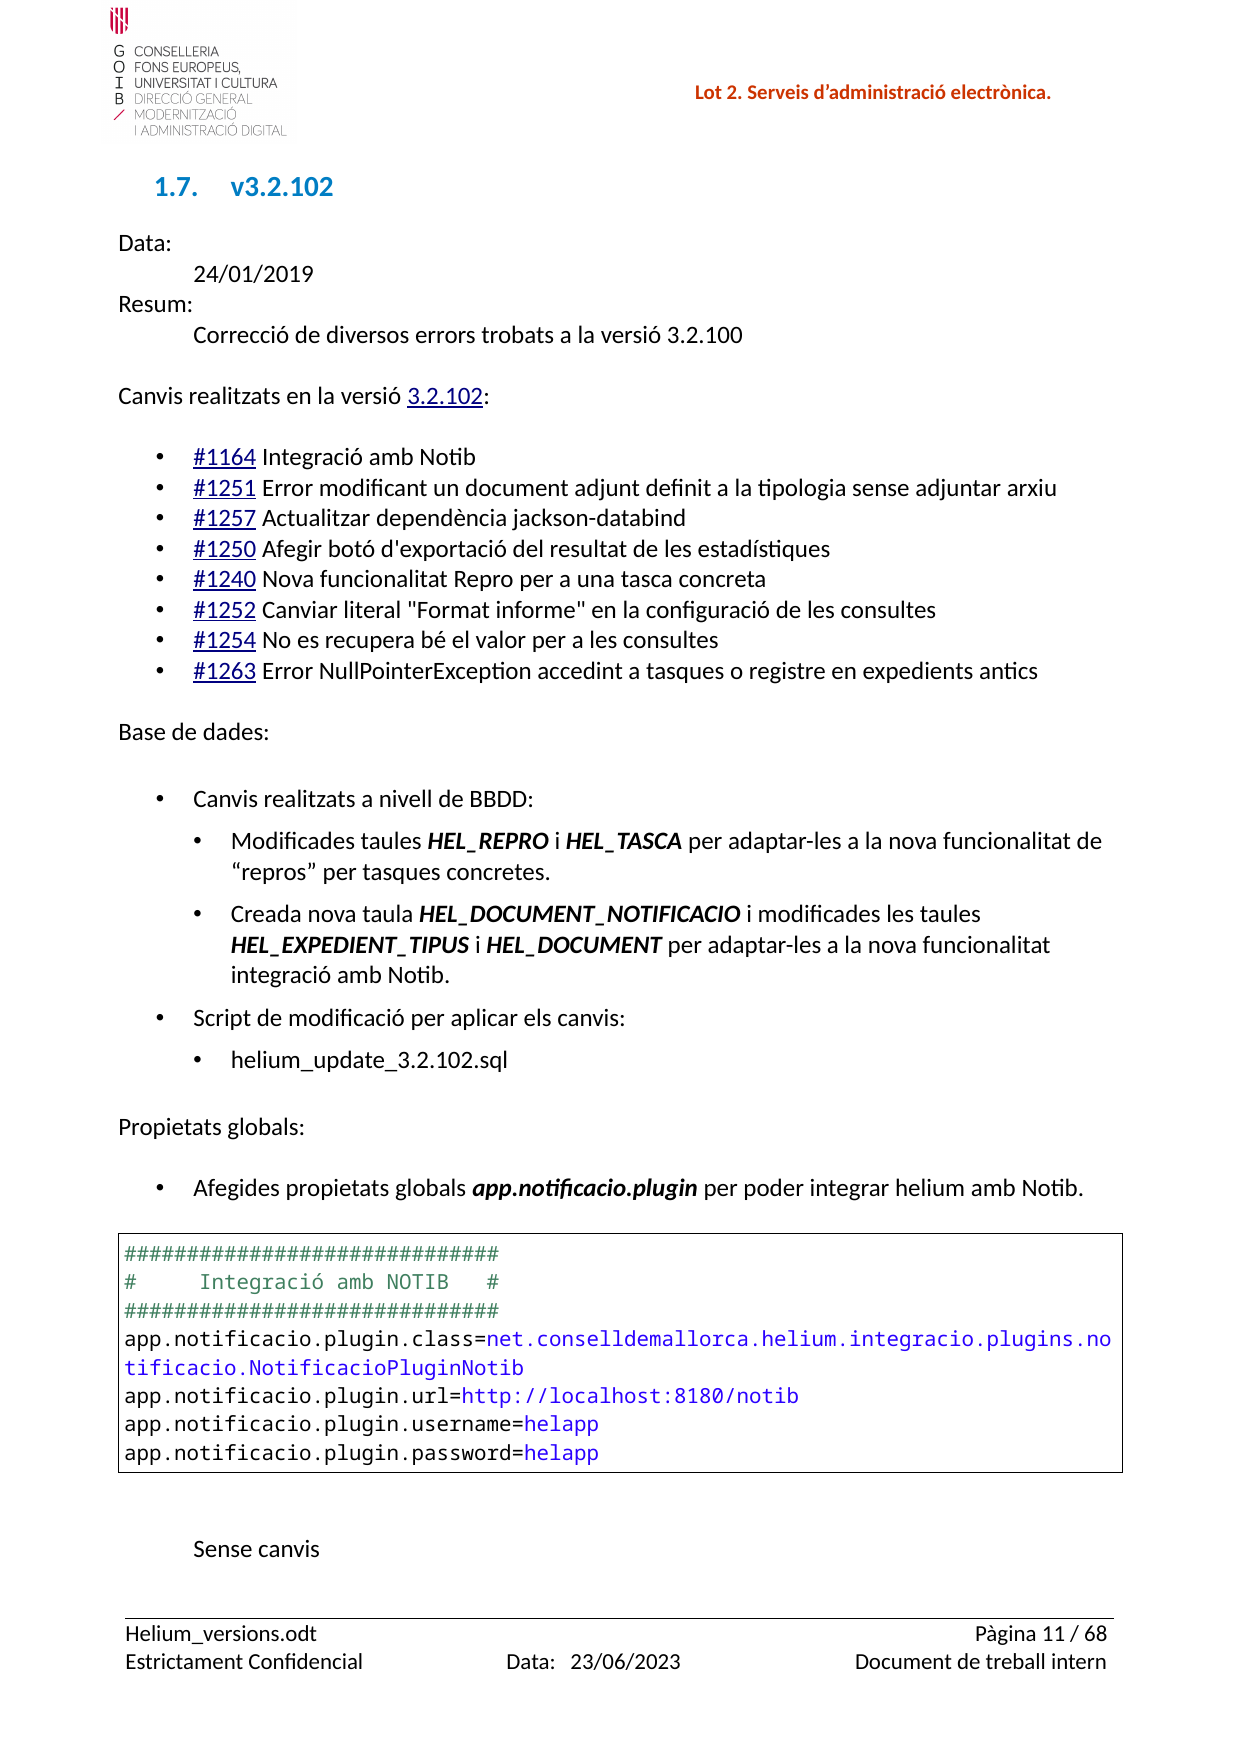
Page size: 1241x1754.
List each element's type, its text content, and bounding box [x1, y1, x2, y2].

table_header ############################## # Integració amb NOTIB # ############################## app.notificacio.plugin.class=net.conselldemallorca.helium.integracio.plugins.notificacio.NotificacioPluginNotib app.notificacio.plugin.url=http://localhost:8180/notib app.notificacio.plugin.username=helapp app.notificacio.plugin.password=helapp [119, 1234, 1122, 1472]
text Canvis realitzats en la versió 3.2.102: [118, 380, 1122, 411]
list Creada nova taula HEL_DOCUMENT_NOTIFICACIO i modificades les taules HEL_EXPEDIENT_TIPUS i HEL_DOCUMENT per adaptar-les a la nova funcionalitat integració amb Notib. [193, 898, 1122, 990]
list #1164 Integració amb Notib [156, 441, 1122, 472]
list Modificades taules HEL_REPRO i HEL_TASCA per adaptar-les a la nova funcionalitat de “repros” per tasques concretes. [193, 825, 1122, 886]
list #1263 Error NullPointerException accedint a tasques o registre en expedients antics [156, 655, 1122, 685]
text Data: [118, 228, 1122, 258]
list Canvis realitzats a nivell de BBDD: [156, 783, 1122, 813]
list #1254 No es recupera bé el valor per a les consultes [156, 624, 1122, 655]
list #1240 Nova funcionalitat Repro per a una tasca concreta [156, 563, 1122, 594]
text 24/01/2019 [118, 258, 1122, 289]
list Afegides propietats globals app.notificacio.plugin per poder integrar helium amb Notib. [156, 1172, 1122, 1203]
list #1250 Afegir botó d'exportació del resultat de les estadístiques [156, 533, 1122, 563]
list #1257 Actualitzar dependència jackson-databind [156, 502, 1122, 533]
text Sense canvis [118, 1533, 1122, 1564]
text Base de dades: [118, 716, 1122, 746]
list Script de modificació per aplicar els canvis: [156, 1002, 1122, 1032]
text Resum: [118, 289, 1122, 319]
list #1251 Error modificant un document adjunt definit a la tipologia sense adjuntar arxiu [156, 472, 1122, 502]
list helium_update_3.2.102.sql [193, 1044, 1122, 1074]
picture [100, 0, 297, 144]
text Propietats globals: [118, 1111, 1122, 1142]
text Correcció de diversos errors trobats a la versió 3.2.100 [118, 319, 1122, 350]
subtitle v3.2.102 [153, 168, 1122, 204]
list #1252 Canviar literal "Format informe" en la configuració de les consultes [156, 594, 1122, 624]
